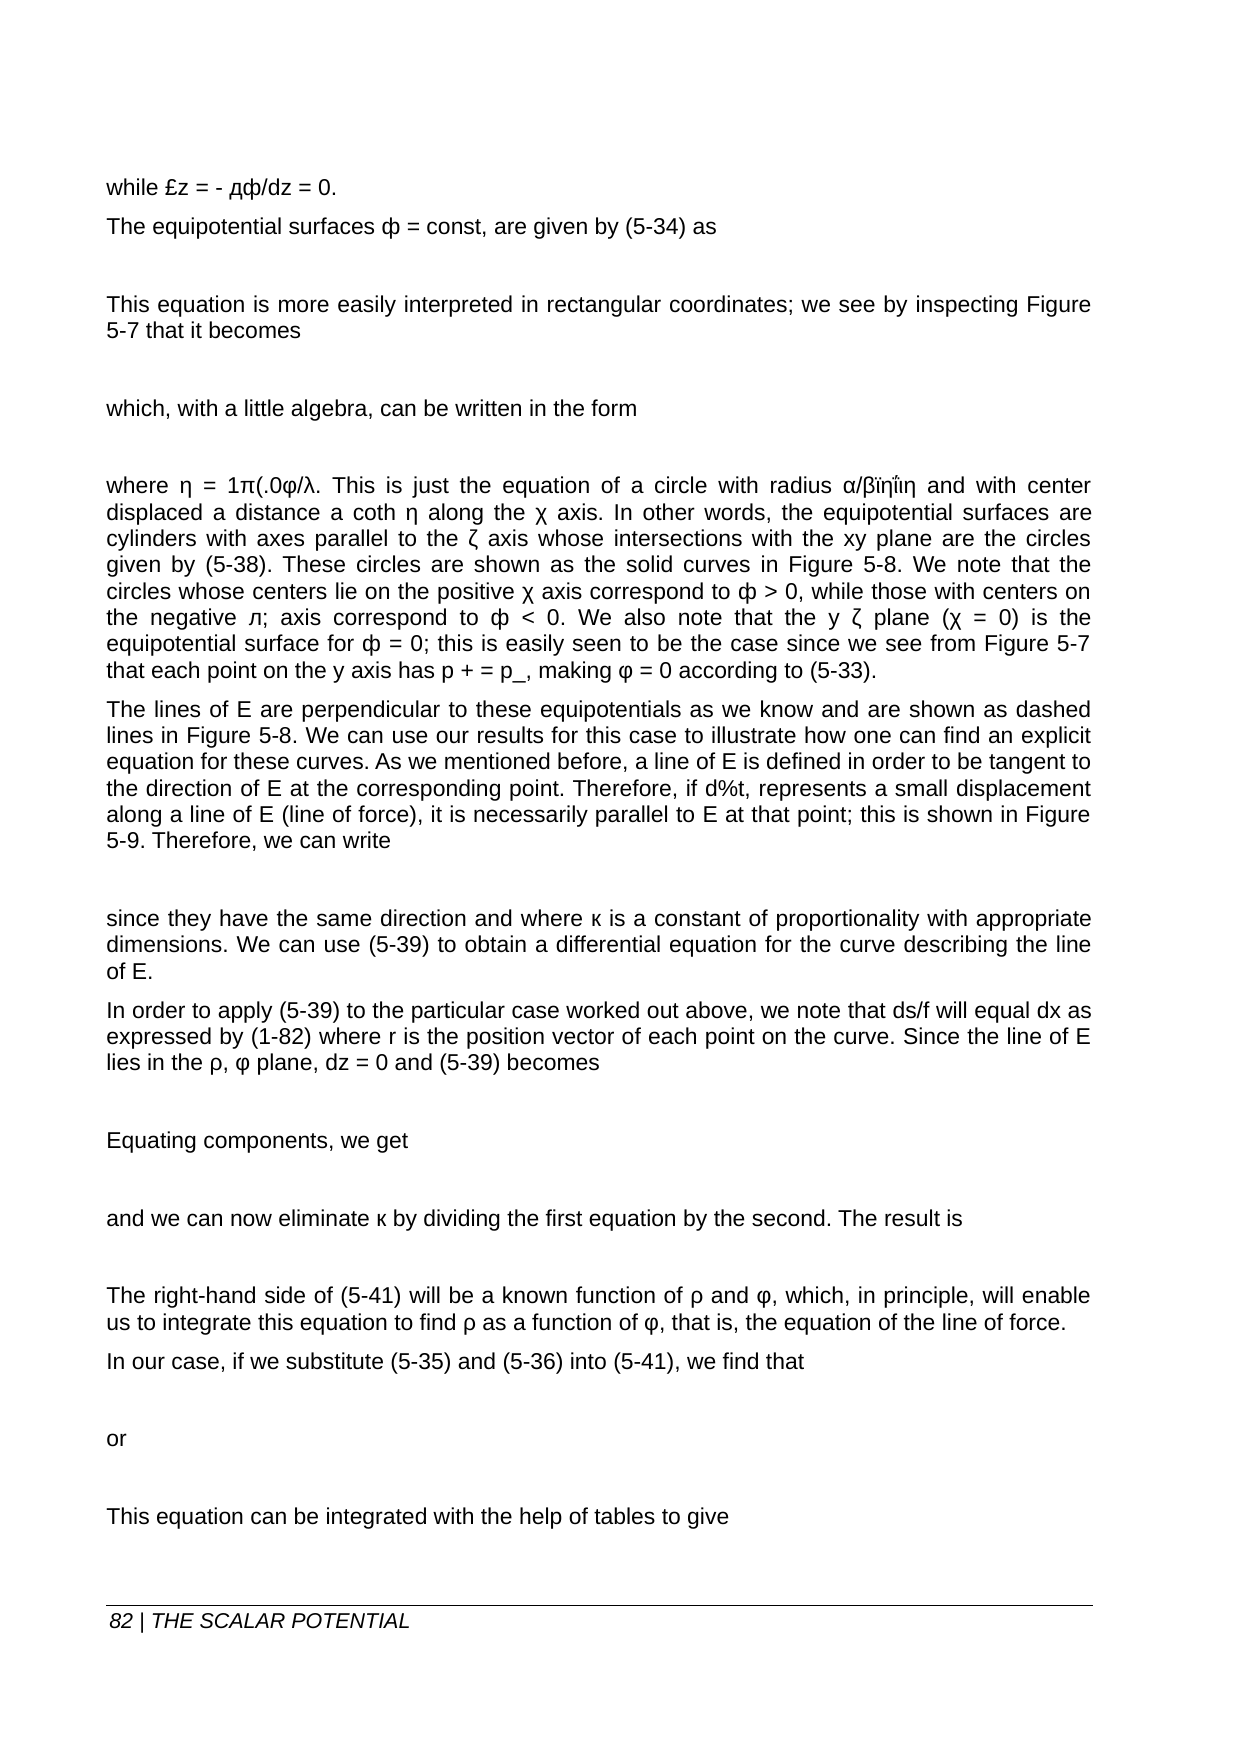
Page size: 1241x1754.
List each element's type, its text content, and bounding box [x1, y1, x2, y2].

text This equation is more easily interpreted in rectangular coordinates; we see by inspecting Figure 5-7 that it becomes [106, 291, 1093, 343]
text The right-hand side of (5-41) will be a known function of ρ and φ, which, in principle, will enable us to integrate this equation to find ρ as a function of φ, that is, the equation of the line of force. [106, 1282, 1093, 1335]
text In order to apply (5-39) to the particular case worked out above, we note that ds/f will equal dx as expressed by (1-82) where r is the position vector of each point on the curve. Since the line of Ε lies in the ρ, φ plane, dz = 0 and (5-39) becomes [106, 997, 1093, 1076]
text or [106, 1425, 1093, 1452]
text and we can now eliminate к by dividing the first equation by the second. The result is [106, 1205, 1093, 1231]
text since they have the same direction and where к is a constant of proportionality with appropriate dimensions. We can use (5-39) to obtain a differential equation for the curve describing the line of E. [106, 905, 1093, 984]
text which, with a little algebra, can be written in the form [106, 394, 1093, 421]
text where η = 1π(.0φ/λ. This is just the equation of a circle with radius α/βϊηΐιη and with center displaced a distance a coth η along the χ axis. In other words, the equipotential surfaces are cylinders with axes parallel to the ζ axis whose intersections with the xy plane are the circles given by (5-38). These circles are shown as the solid curves in Figure 5-8. We note that the circles whose centers lie on the positive χ axis correspond to ф > 0, while those with centers on the negative л; axis correspond to ф < 0. We also note that the у ζ plane (χ = 0) is the equipotential surface for ф = 0; this is easily seen to be the case since we see from Figure 5-7 that each point on the у axis has p + = p_, making φ = 0 according to (5-33). [106, 472, 1093, 683]
text while £z = - дф/dz = 0. [106, 174, 1093, 200]
text Equating components, we get [106, 1127, 1093, 1153]
text In our case, if we substitute (5-35) and (5-36) into (5-41), we find that [106, 1348, 1093, 1374]
text The lines of Ε are perpendicular to these equipotentials as we know and are shown as dashed lines in Figure 5-8. We can use our results for this case to illustrate how one can find an explicit equation for these curves. As we mentioned before, a line of Ε is defined in order to be tangent to the direction of Ε at the corresponding point. Therefore, if d%t, represents a small displacement along a line of Ε (line of force), it is necessarily parallel to Ε at that point; this is shown in Figure 5-9. Therefore, we can write [106, 696, 1093, 854]
text The equipotential surfaces ф = const, are given by (5-34) as [106, 213, 1093, 239]
text This equation can be integrated with the help of tables to give [106, 1503, 1093, 1529]
